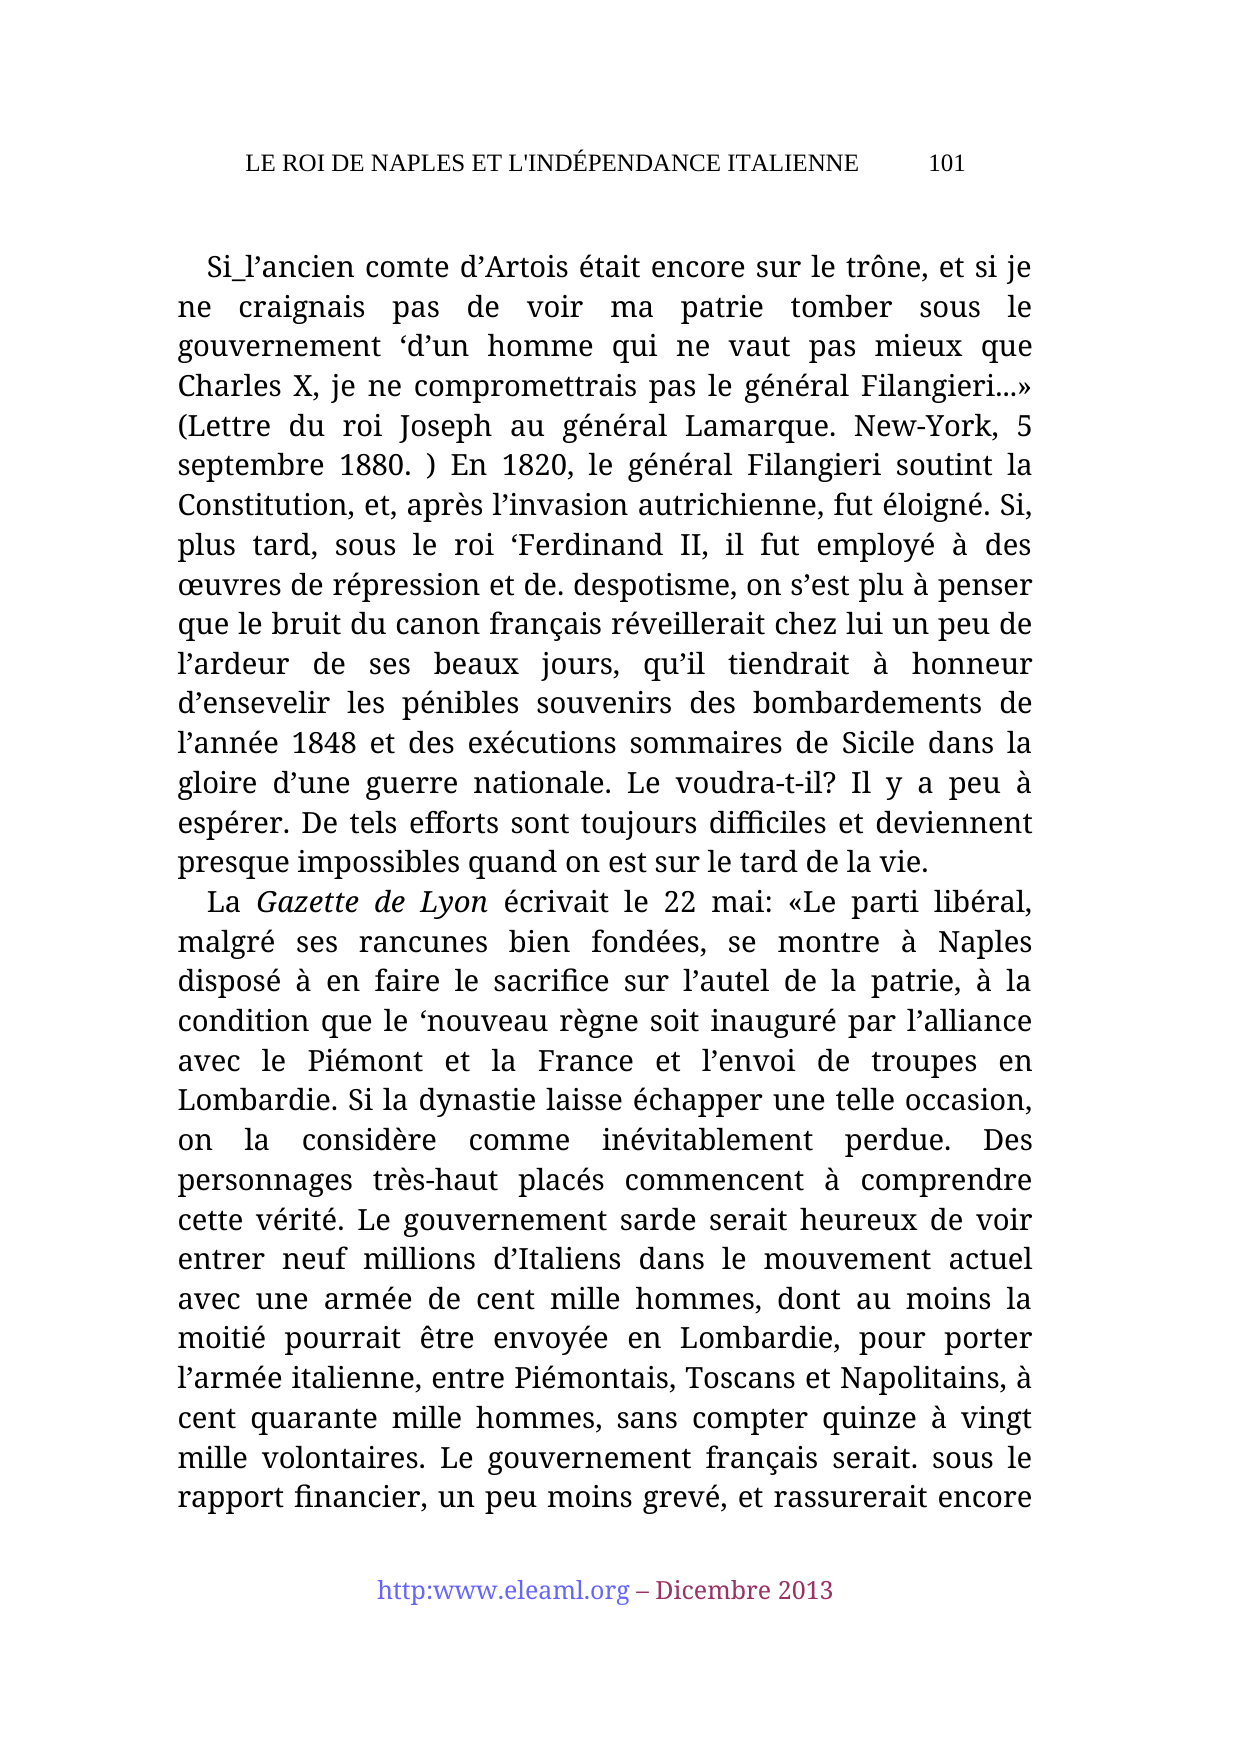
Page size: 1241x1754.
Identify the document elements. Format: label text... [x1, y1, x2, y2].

text La Gazette de Lyon écrivait le 22 mai: «Le parti libéral, malgré ses rancunes bien fondées, se montre à Naples disposé à en faire le sacrifice sur l’autel de la patrie, à la condition que le ‘nouveau règne soit inauguré par l’alliance avec le Piémont et la France et l’envoi de troupes en Lombardie. Si la dynastie laisse échapper une telle occasion, on la considère comme inévitablement perdue. Des personnages très-haut placés commencent à comprendre cette vérité. Le gouvernement sarde serait heureux de voir entrer neuf millions d’Italiens dans le mouvement actuel avec une armée de cent mille hommes, dont au moins la moitié pourrait être envoyée en Lombardie, pour porter l’armée italienne, entre Piémontais, Toscans et Napolitains, à cent quarante mille hommes, sans compter quinze à vingt mille volontaires. Le gouvernement français serait. sous le rapport financier, un peu moins grevé, et rassurerait encore [177, 881, 1033, 1516]
text Si_l’ancien comte d’Artois était encore sur le trône, et si je ne craignais pas de voir ma patrie tomber sous le gouvernement ‘d’un homme qui ne vaut pas mieux que Charles X, je ne compromettrais pas le général Filangieri...» (Lettre du roi Joseph au général Lamarque. New-York, 5 septembre 1880. ) En 1820, le général Filangieri soutint la Constitution, et, après l’invasion autrichienne, fut éloigné. Si, plus tard, sous le roi ‘Ferdinand II, il fut employé à des œuvres de répression et de. despotisme, on s’est plu à penser que le bruit du canon français réveillerait chez lui un peu de l’ardeur de ses beaux jours, qu’il tiendrait à honneur d’ensevelir les pénibles souvenirs des bombardements de l’année 1848 et des exécutions sommaires de Sicile dans la gloire d’une guerre nationale. Le voudra-t-il? Il y a peu à espérer. De tels efforts sont toujours difficiles et deviennent presque impossibles quand on est sur le tard de la vie. [177, 246, 1033, 881]
